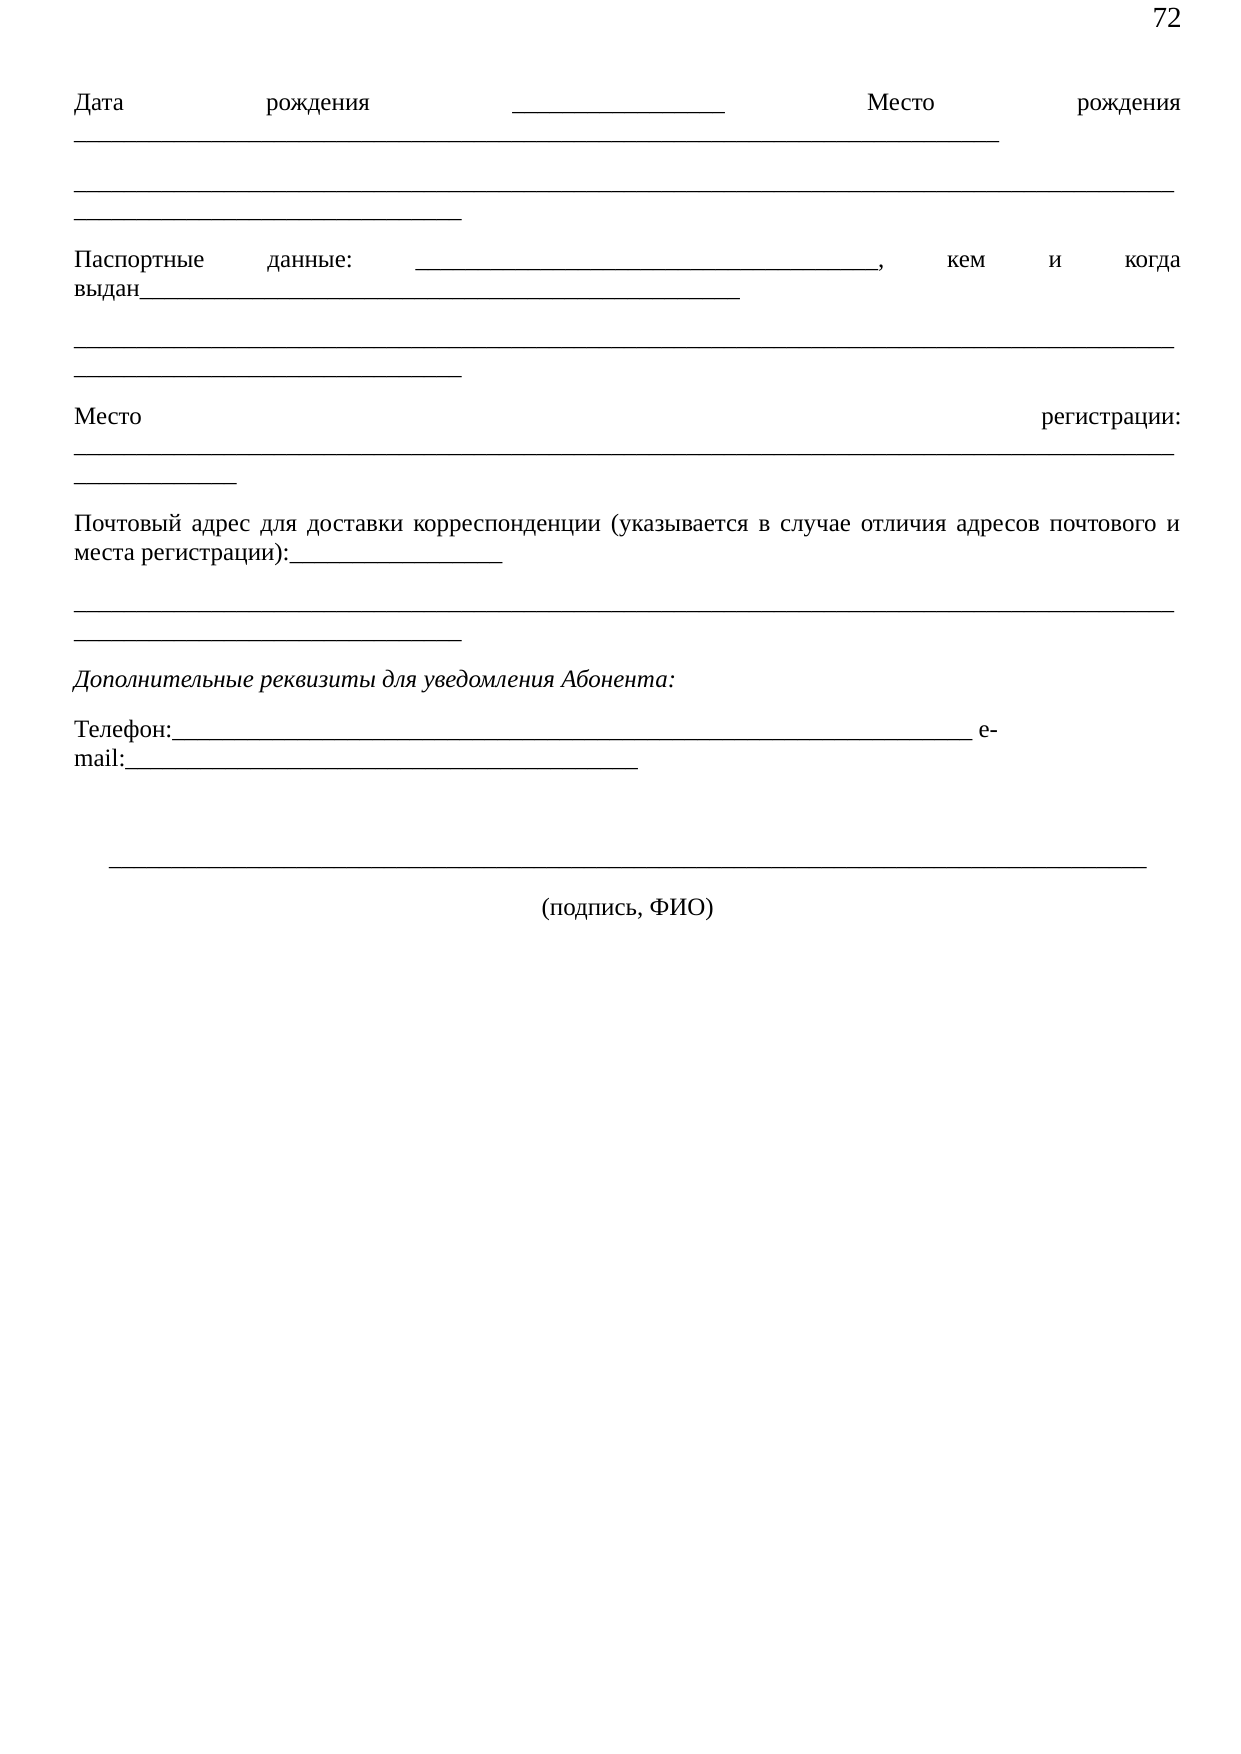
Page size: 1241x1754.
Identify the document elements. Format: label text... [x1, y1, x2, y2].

text ___________________________________________________________________________________ [74, 842, 1181, 871]
text Паспортные данные: _____________________________________, кем и когда выдан________________________________________________ [74, 244, 1181, 302]
text Почтовый адрес для доставки корреспонденции (указывается в случае отличия адресов почтового и места регистрации):_________________ [74, 508, 1181, 565]
text Дата рождения _________________ Место рождения __________________________________________________________________________ [74, 87, 1181, 145]
text Дополнительные реквизиты для уведомления Абонента: [74, 664, 1181, 693]
text Место регистрации: _____________________________________________________________________________________________________ [74, 401, 1181, 487]
text (подпись, ФИО) [74, 892, 1181, 920]
text _______________________________________________________________________________________________________________________ [74, 166, 1181, 223]
text _______________________________________________________________________________________________________________________ [74, 322, 1181, 380]
text _______________________________________________________________________________________________________________________ [74, 586, 1181, 644]
text Телефон:________________________________________________________________ e-mail:_________________________________________ [74, 714, 1181, 772]
